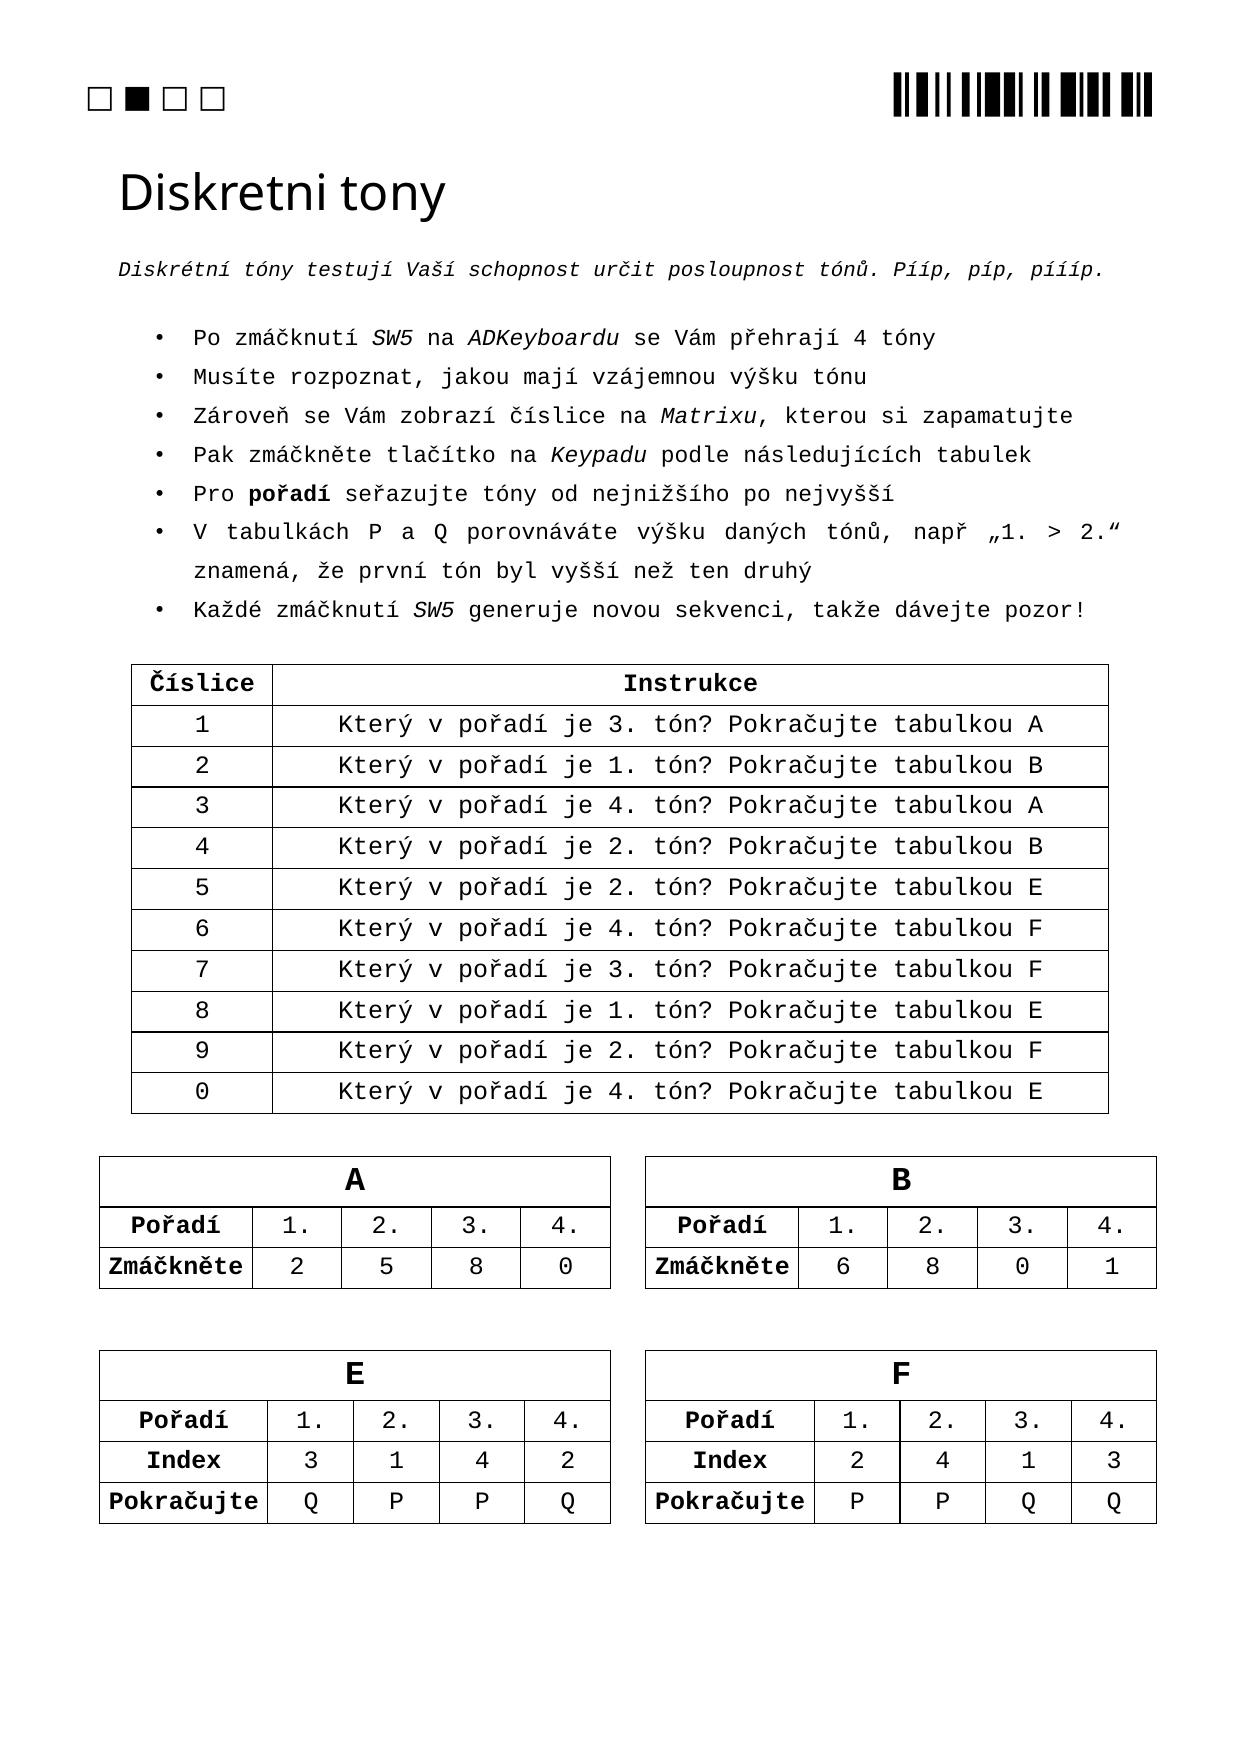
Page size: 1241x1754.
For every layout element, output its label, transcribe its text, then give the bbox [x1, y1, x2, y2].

table_header B [646, 1157, 1156, 1206]
table_cell Pokračujte [100, 1483, 267, 1523]
table_cell P [440, 1483, 524, 1523]
table_cell 3. [440, 1401, 524, 1441]
table_cell 1. [268, 1401, 353, 1441]
table_cell 2. [354, 1401, 439, 1441]
table_cell Který v pořadí je 3. tón? Pokračujte tabulkou A [273, 706, 1108, 746]
table_header Instrukce [273, 665, 1108, 705]
table_header A [100, 1157, 610, 1206]
table_cell 3 [132, 788, 272, 827]
table_cell 5 [132, 869, 272, 909]
table_cell 4. [1068, 1208, 1156, 1247]
table_cell 1 [986, 1442, 1071, 1482]
list Musíte rozpoznat, jakou mají vzájemnou výšku tónu [156, 365, 1122, 391]
table_cell 3 [268, 1442, 353, 1482]
table_cell Pořadí [646, 1208, 798, 1247]
list Po zmáčknutí SW5 na ADKeyboardu se Vám přehrají 4 tóny [156, 326, 1122, 352]
table_cell 4. [1072, 1401, 1156, 1441]
table_cell Q [268, 1483, 353, 1523]
table_cell 4 [440, 1442, 524, 1482]
table_cell 6 [132, 910, 272, 950]
table_cell Který v pořadí je 2. tón? Pokračujte tabulkou E [273, 869, 1108, 909]
table_cell 4. [521, 1208, 610, 1247]
table_cell 3 [1072, 1442, 1156, 1482]
table_cell 0 [978, 1248, 1067, 1288]
table_header Číslice [132, 665, 272, 705]
table_cell 5 [342, 1248, 431, 1288]
table_cell 2 [253, 1248, 341, 1288]
table_cell Zmáčkněte [100, 1248, 252, 1288]
table_cell 1 [1068, 1248, 1156, 1288]
table_cell 9 [132, 1033, 272, 1072]
table_cell 2. [888, 1208, 977, 1247]
table_cell 1 [132, 706, 272, 746]
list Pro pořadí seřazujte tóny od nejnižšího po nejvyšší [156, 482, 1122, 508]
table_cell 3. [986, 1401, 1071, 1441]
table_cell Který v pořadí je 2. tón? Pokračujte tabulkou B [273, 828, 1108, 868]
table_cell 2 [815, 1442, 899, 1482]
list Zároveň se Vám zobrazí číslice na Matrixu, kterou si zapamatujte [156, 404, 1122, 430]
table_cell 0 [521, 1248, 610, 1288]
table_cell Index [100, 1442, 267, 1482]
table_cell 0 [132, 1073, 272, 1113]
subtitle Diskretni tony [118, 157, 1122, 225]
table_cell P [815, 1483, 899, 1523]
list Každé zmáčknutí SW5 generuje novou sekvenci, takže dávejte pozor! [156, 598, 1122, 624]
table_cell 1. [253, 1208, 341, 1247]
table_cell Pořadí [100, 1208, 252, 1247]
table_cell 1 [354, 1442, 439, 1482]
table_cell Q [1072, 1483, 1156, 1523]
table_header F [646, 1351, 1156, 1400]
table_cell 2 [132, 747, 272, 786]
table_cell 3. [978, 1208, 1067, 1247]
table_cell 8 [888, 1248, 977, 1288]
table_cell Který v pořadí je 4. tón? Pokračujte tabulkou E [273, 1073, 1108, 1113]
table_cell Který v pořadí je 4. tón? Pokračujte tabulkou A [273, 788, 1108, 827]
table_cell Pokračujte [646, 1483, 814, 1523]
table_header E [100, 1351, 610, 1400]
table_cell 1. [815, 1401, 899, 1441]
table_cell 8 [432, 1248, 520, 1288]
text Diskrétní tóny testují Vaší schopnost určit posloupnost tónů. Pííp, píp, píííp. [118, 259, 1122, 282]
table_cell 6 [799, 1248, 887, 1288]
table_cell 1. [799, 1208, 887, 1247]
table_cell Který v pořadí je 1. tón? Pokračujte tabulkou E [273, 992, 1108, 1031]
table_cell Q [525, 1483, 610, 1523]
table_cell Index [646, 1442, 814, 1482]
list V tabulkách P a Q porovnáváte výšku daných tónů, např „1. > 2.“ znamená, že první tón byl vyšší než ten druhý [156, 521, 1122, 586]
table_cell 4 [132, 828, 272, 868]
table_cell 2 [525, 1442, 610, 1482]
table_cell P [901, 1483, 985, 1523]
table_cell Q [986, 1483, 1071, 1523]
table_cell 4. [525, 1401, 610, 1441]
table_cell Který v pořadí je 4. tón? Pokračujte tabulkou F [273, 910, 1108, 950]
table_cell 7 [132, 951, 272, 991]
table_cell Který v pořadí je 1. tón? Pokračujte tabulkou B [273, 747, 1108, 786]
table_cell Zmáčkněte [646, 1248, 798, 1288]
table_cell P [354, 1483, 439, 1523]
table_cell Který v pořadí je 3. tón? Pokračujte tabulkou F [273, 951, 1108, 991]
table_cell 2. [342, 1208, 431, 1247]
table_cell 3. [432, 1208, 520, 1247]
table_cell Pořadí [646, 1401, 814, 1441]
table_cell Pořadí [100, 1401, 267, 1441]
table_cell Který v pořadí je 2. tón? Pokračujte tabulkou F [273, 1033, 1108, 1072]
table_cell 8 [132, 992, 272, 1031]
list Pak zmáčkněte tlačítko na Keypadu podle následujících tabulek [156, 443, 1122, 469]
table_cell 4 [901, 1442, 985, 1482]
table_cell 2. [901, 1401, 985, 1441]
